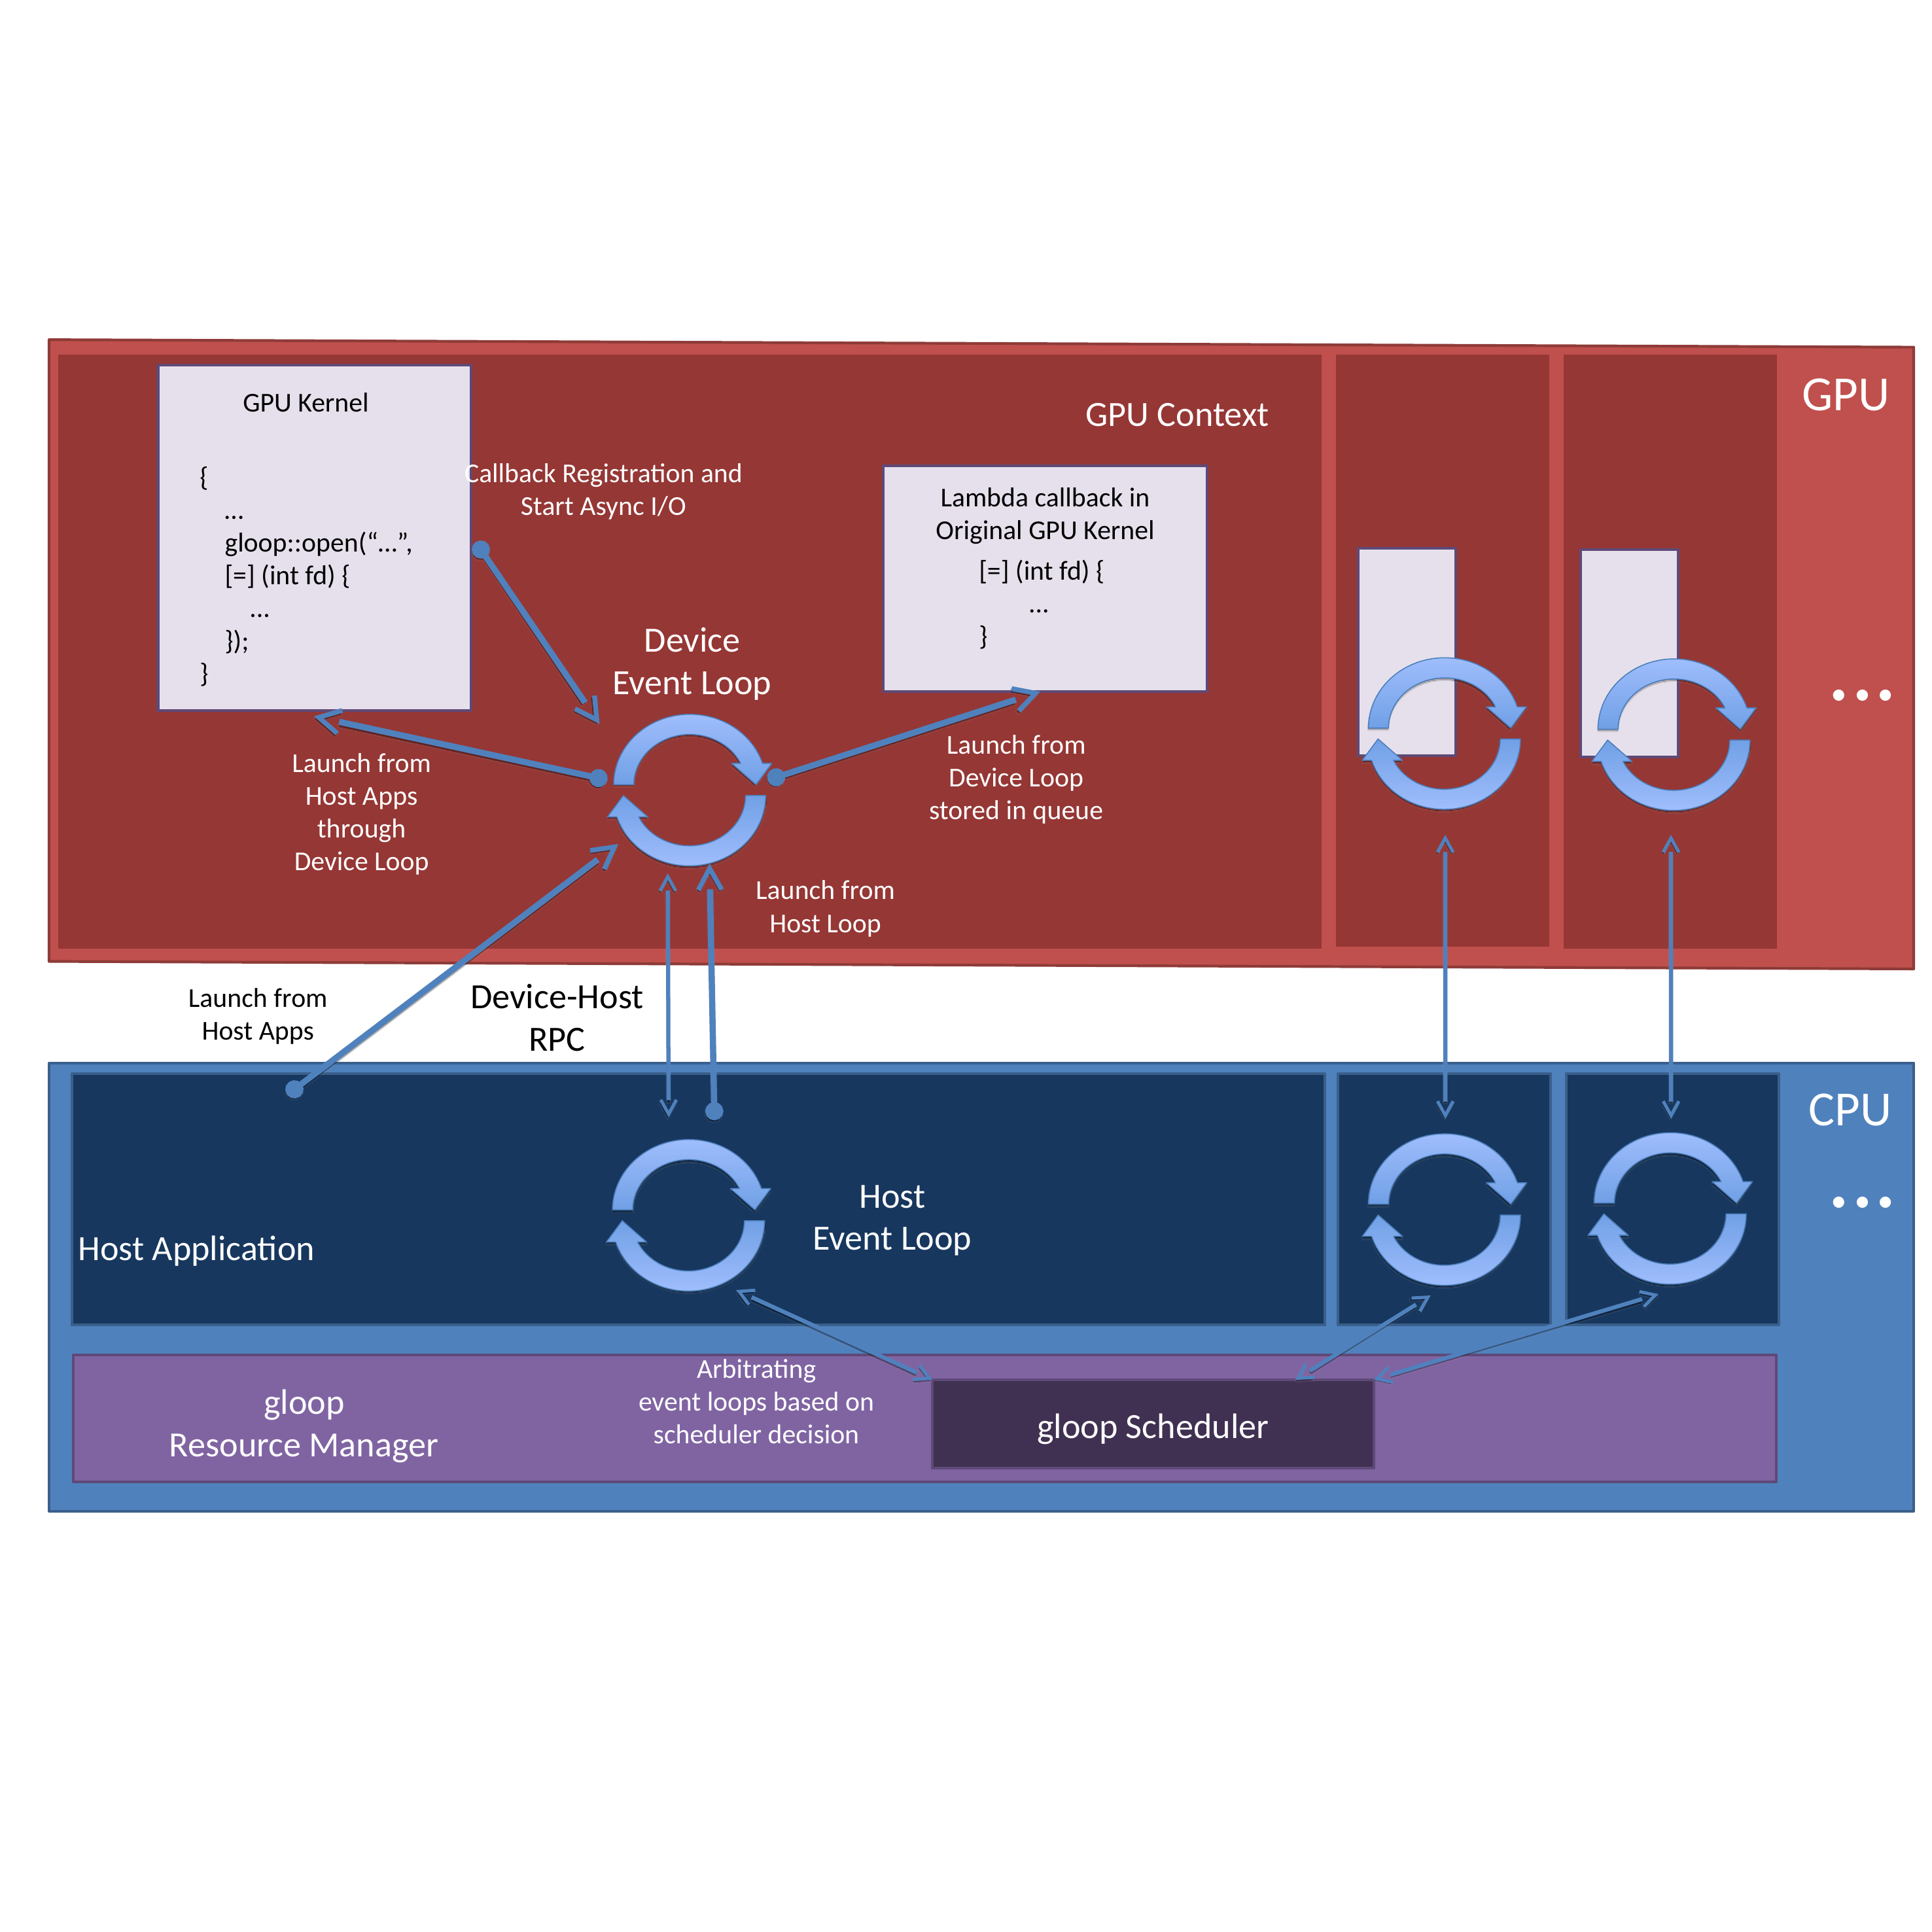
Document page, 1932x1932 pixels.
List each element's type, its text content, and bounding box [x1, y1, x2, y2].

text_box CPU [1786, 1072, 1914, 1141]
text_box Device Event Loop [574, 612, 811, 707]
text_box Launch from Host Apps [179, 975, 338, 1050]
text_box [49, 340, 1914, 969]
text_box [=] (int fd) { ... } [969, 548, 1115, 656]
text_box GPU Context [1040, 385, 1316, 438]
text_box GPU Kernel [233, 379, 379, 423]
text_box { … gloop::open(“…”, [=] (int fd) { ... }); } [190, 454, 423, 694]
text_box gloop Scheduler [932, 1380, 1375, 1469]
text_box Host Application [59, 1220, 334, 1273]
text_box Arbitrating event loops based on scheduler decision [584, 1346, 928, 1454]
text_box Callback Registration and Start Async I/O [451, 450, 756, 526]
text_box gloop Resource Manager [108, 1373, 501, 1469]
text_box … [1784, 1174, 1905, 1295]
text_box GPU [1782, 357, 1910, 426]
text_box … [1784, 667, 1905, 789]
text_box Lambda callback in Original GPU Kernel [926, 474, 1165, 550]
text_box Host Event Loop [740, 1167, 1045, 1263]
text_box [49, 1063, 1914, 1511]
text_box Launch from Host Loop [728, 867, 923, 943]
text_box Launch from Host Apps through Device Loop [263, 740, 460, 881]
text_box Device-Host RPC [461, 968, 654, 1063]
text_box Launch from Device Loop stored in queue [918, 722, 1115, 830]
